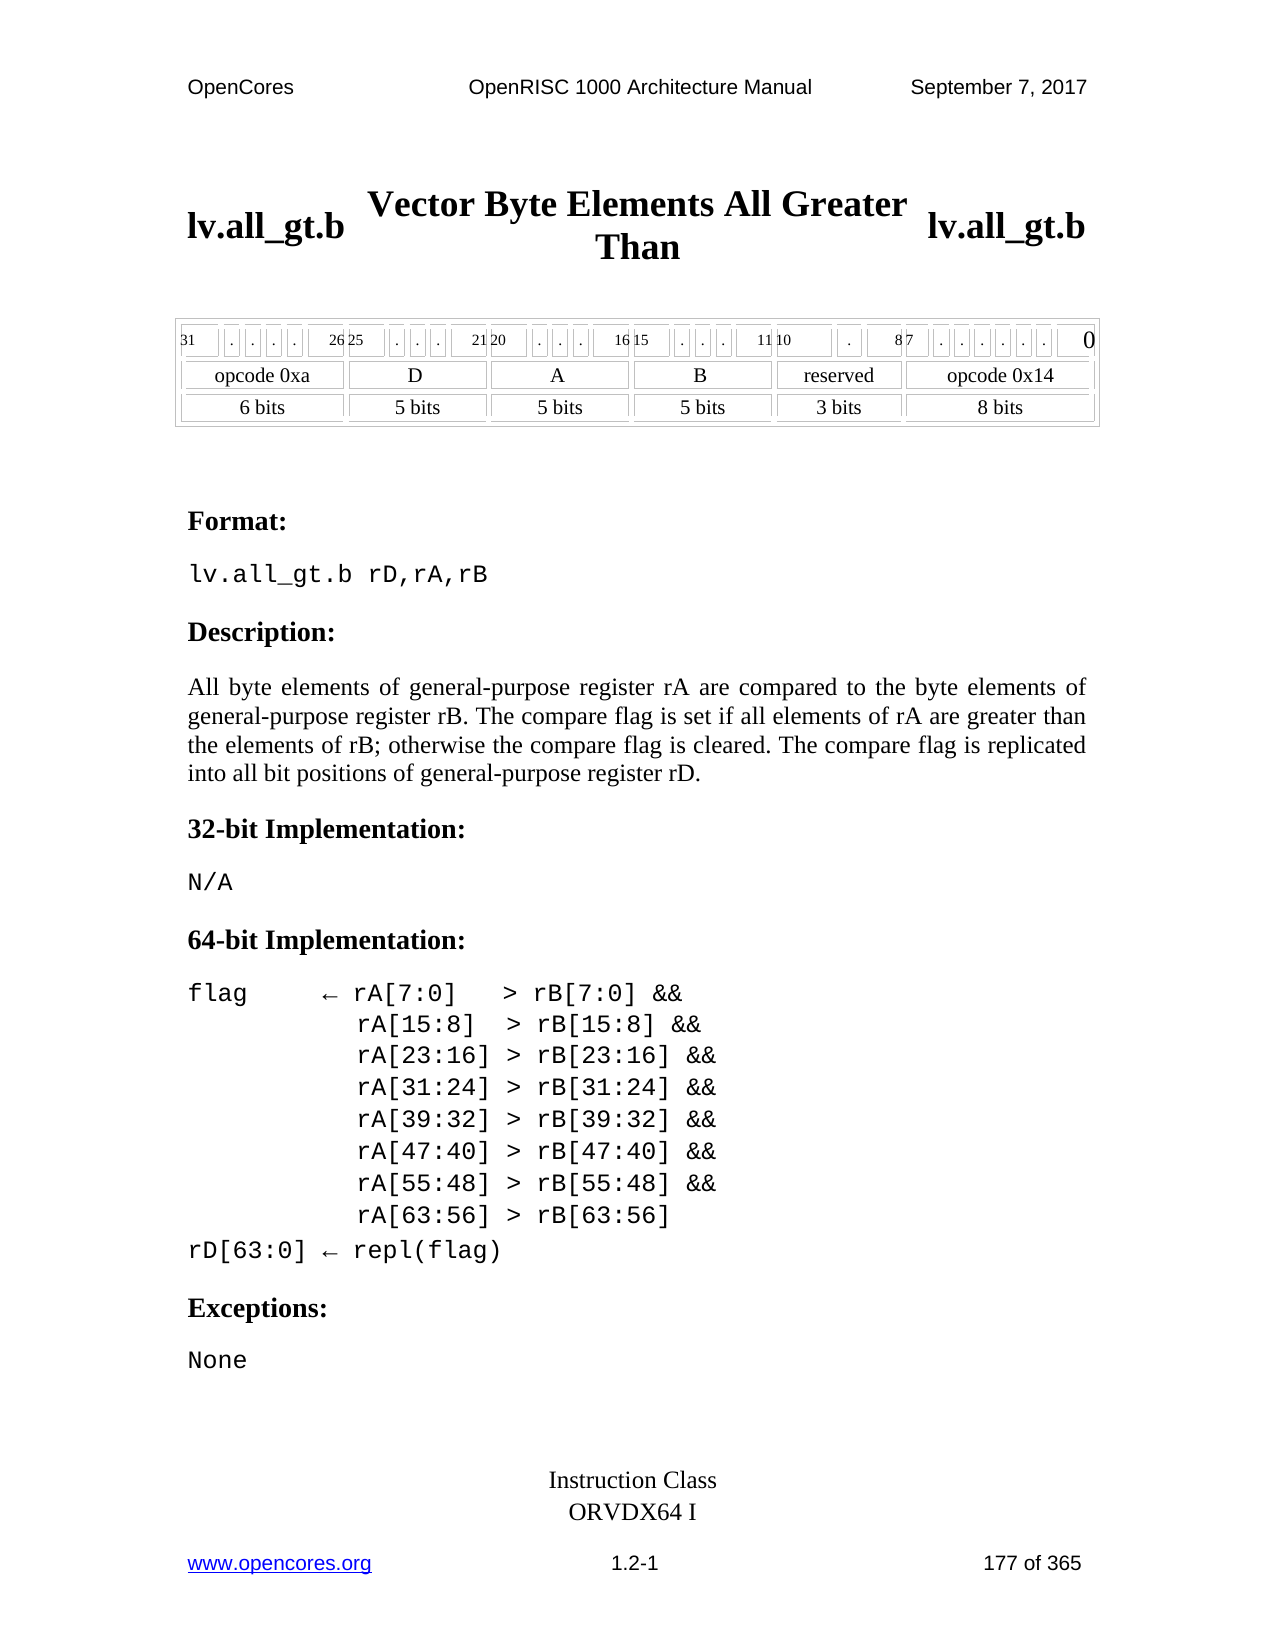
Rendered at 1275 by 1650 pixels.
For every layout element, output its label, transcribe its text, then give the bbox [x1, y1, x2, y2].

text Format: [187, 504, 1087, 536]
text 64-bit Implementation: [187, 923, 1087, 955]
text 32-bit Implementation: [187, 812, 1087, 844]
text All byte elements of general-purpose register rA are compared to the byte elements of general-purpose register rB. The compare flag is set if all elements of rA are greater than the elements of rB; otherwise the compare flag is cleared. The compare flag is replicated into all bit positions of general-purpose register rD. [187, 672, 1087, 787]
text Exceptions: [187, 1291, 1087, 1323]
text Description: [187, 615, 1087, 647]
text None [187, 1348, 1087, 1376]
text N/A [187, 869, 1087, 898]
text lv.all_gt.b rD,rA,rB [187, 561, 1087, 590]
text flag ← rA[7:0] > rB[7:0] && rA[15:8] > rB[15:8] && rA[23:16] > rB[23:16] && rA[31:24] > rB[31:24] && rA[39:32] > rB[39:32] && rA[47:40] > rB[47:40] && rA[55:48] > rB[55:48] && rA[63:56] > rB[63:56] rD[63:0] ← repl(flag) [187, 980, 1087, 1266]
